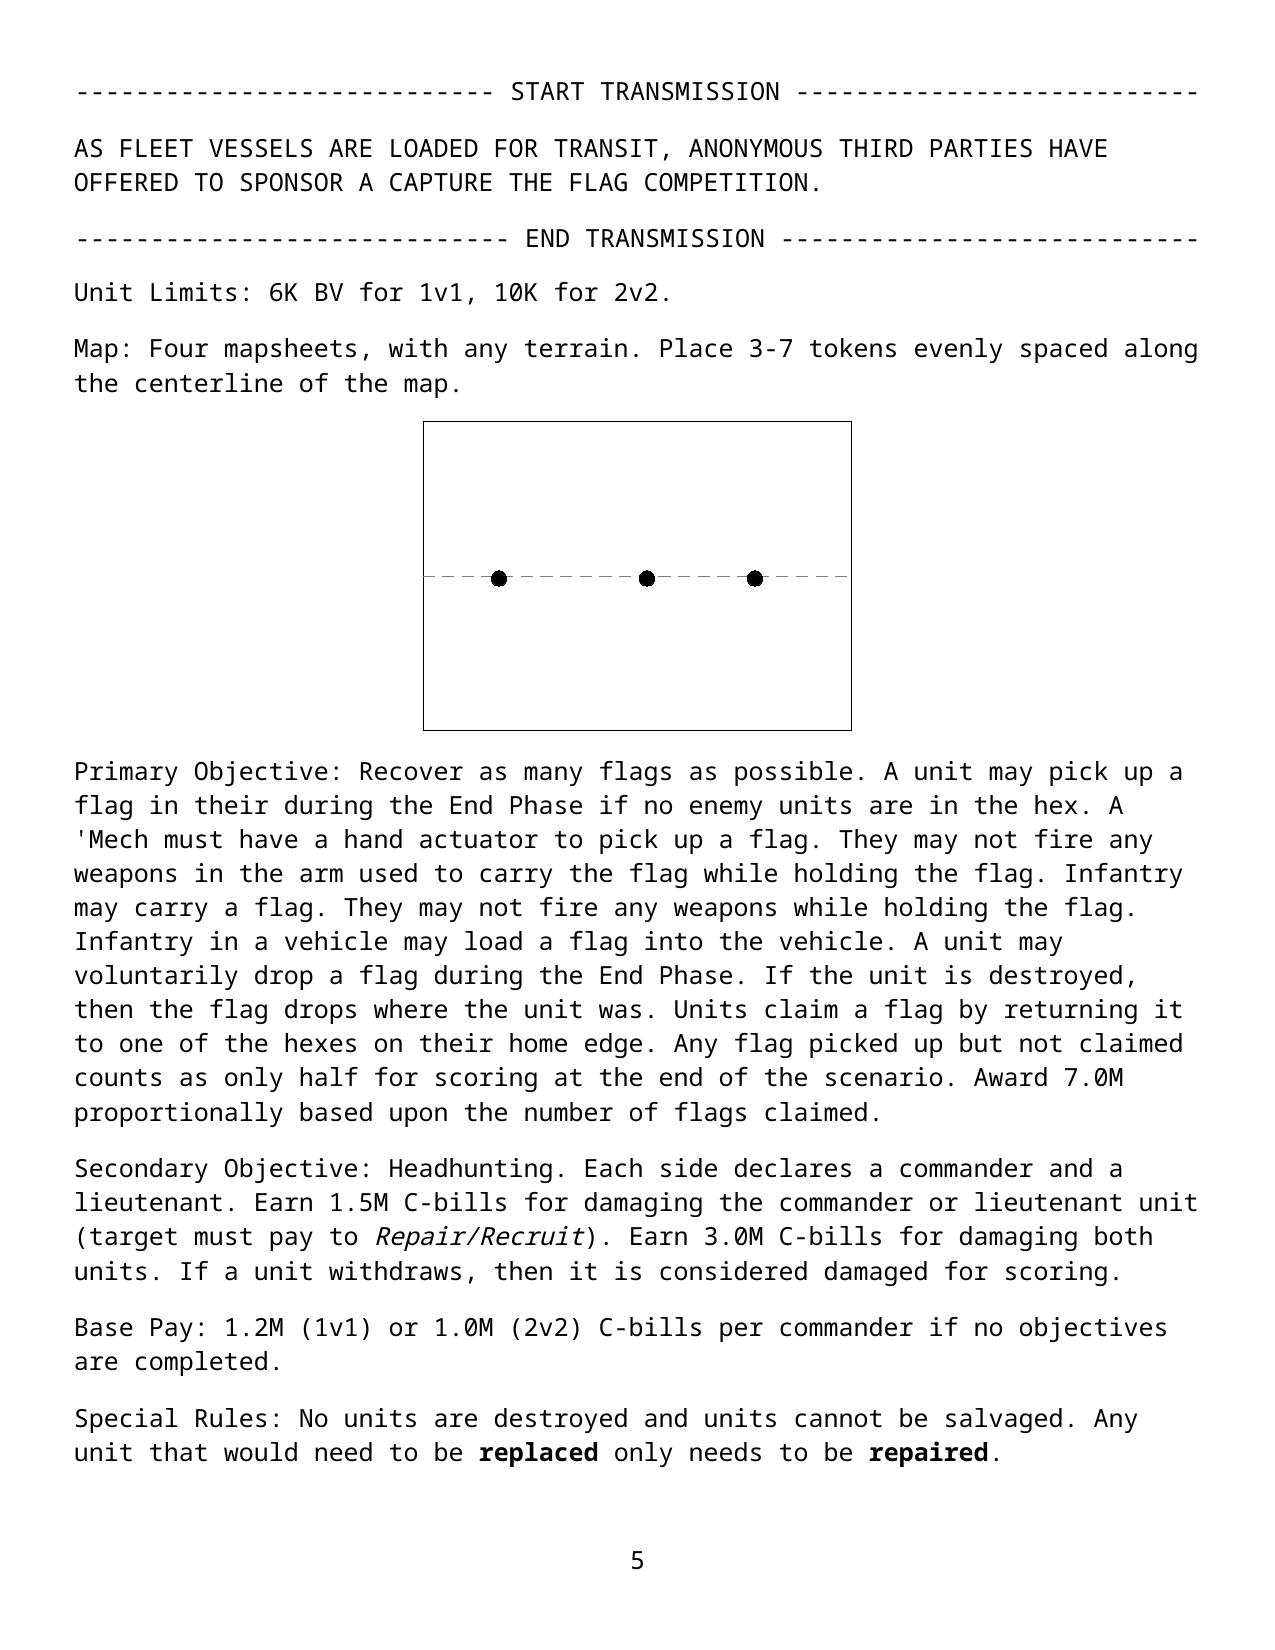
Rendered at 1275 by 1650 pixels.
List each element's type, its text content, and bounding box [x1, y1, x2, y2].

text Special Rules: No units are destroyed and units cannot be salvaged. Any unit that would need to be replaced only needs to be repaired. [73, 1401, 1201, 1503]
text Primary Objective: Recover as many flags as possible. A unit may pick up a flag in their during the End Phase if no enemy units are in the hex. A 'Mech must have a hand actuator to pick up a flag. They may not fire any weapons in the arm used to carry the flag while holding the flag. Infantry may carry a flag. They may not fire any weapons while holding the flag. Infantry in a vehicle may load a flag into the vehicle. A unit may voluntarily drop a flag during the End Phase. If the unit is destroyed, then the flag drops where the unit was. Units claim a flag by returning it to one of the hexes on their home edge. Any flag picked up but not claimed counts as only half for scoring at the end of the scenario. Award 7.0M proportionally based upon the number of flags claimed. [73, 753, 1201, 1128]
text Map: Four mapsheets, with any terrain. Place 3-7 tokens evenly spaced along the centerline of the map. [73, 331, 1201, 399]
text Base Pay: 1.2M (1v1) or 1.0M (2v2) C-bills per commander if no objectives are completed. [73, 1310, 1201, 1378]
text Secondary Objective: Headhunting. Each side declares a commander and a lieutenant. Earn 1.5M C-bills for damaging the commander or lieutenant unit (target must pay to Repair/Recruit). Earn 3.0M C-bills for damaging both units. If a unit withdraws, then it is considered damaged for scoring. [73, 1151, 1201, 1287]
text Unit Limits: 6K BV for 1v1, 10K for 2v2. [73, 274, 1201, 308]
subtitle MISSION 1 [73, 255, 1201, 274]
text AS FLEET VESSELS ARE LOADED FOR TRANSIT, ANONYMOUS THIRD PARTIES HAVE OFFERED TO SPONSOR A CAPTURE THE FLAG COMPETITION. [73, 108, 1201, 198]
text ----------------------------- END TRANSMISSION ---------------------------- [73, 198, 1201, 255]
text ---------------------------- START TRANSMISSION --------------------------- [73, 73, 1201, 108]
